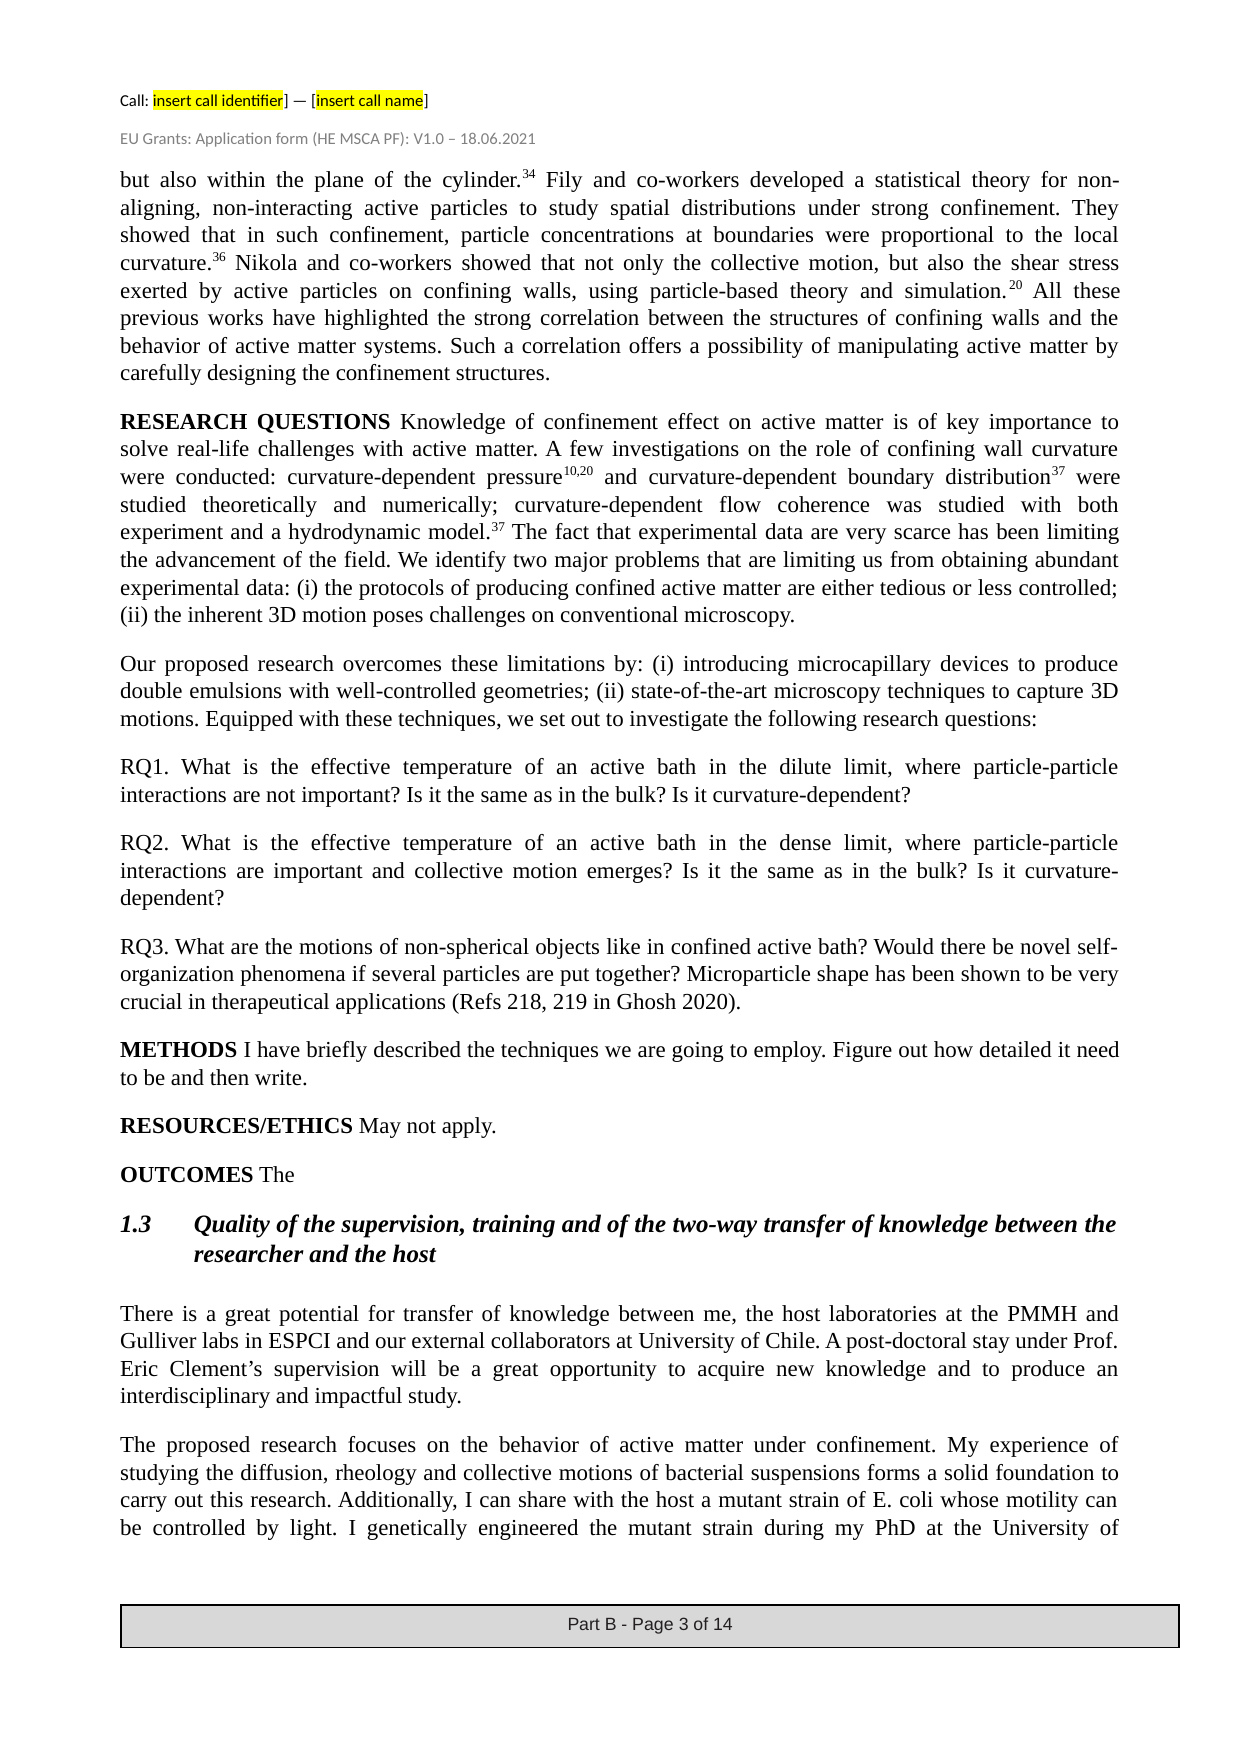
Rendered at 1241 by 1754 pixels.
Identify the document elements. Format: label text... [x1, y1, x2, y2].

text Our proposed research overcomes these limitations by: (i) introducing microcapillary devices to produce double emulsions with well-controlled geometries; (ii) state-of-the-art microscopy techniques to capture 3D motions. Equipped with these techniques, we set out to investigate the following research questions: [120, 649, 1121, 731]
text RESOURCES/ETHICS May not apply. [120, 1113, 1121, 1139]
list Quality of the supervision, training and of the two-way transfer of knowledge between the researcher and the host [120, 1209, 1121, 1268]
text The proposed research focuses on the behavior of active matter under confinement. My experience of studying the diffusion, rheology and collective motions of bacterial suspensions forms a solid foundation to carry out this research. Additionally, I can share with the host a mutant strain of E. coli whose motility can be controlled by light. I genetically engineered the mutant strain during my PhD at the University of [120, 1431, 1121, 1540]
text OUTCOMES The [120, 1161, 1121, 1187]
text METHODS I have briefly described the techniques we are going to employ. Figure out how detailed it need to be and then write. [120, 1037, 1121, 1091]
text RESEARCH QUESTIONS Knowledge of confinement effect on active matter is of key importance to solve real-life challenges with active matter. A few investigations on the role of confining wall curvature were conducted: curvature-dependent pressure10,20⁠ and curvature-dependent boundary distribution37⁠ were studied theoretically and numerically; curvature-dependent flow coherence was studied with both experiment and a hydrodynamic model.37⁠ The fact that experimental data are very scarce has been limiting the advancement of the field. We identify two major problems that are limiting us from obtaining abundant experimental data: (i) the protocols of producing confined active matter are either tedious or less controlled; (ii) the inherent 3D motion poses challenges on conventional microscopy. [120, 408, 1121, 627]
text RQ3. What are the motions of non-spherical objects like in confined active bath? Would there be novel self-organization phenomena if several particles are put together? Microparticle shape has been shown to be very crucial in therapeutical applications (Refs 218, 219 in Ghosh 2020). [120, 933, 1121, 1014]
text but also within the plane of the cylinder.34⁠ Fily and co-workers developed a statistical theory for non-aligning, non-interacting active particles to study spatial distributions under strong confinement. They showed that in such confinement, particle concentrations at boundaries were proportional to the local curvature.36⁠ Nikola and co-workers showed that not only the collective motion, but also the shear stress exerted by active particles on confining walls, using particle-based theory and simulation.20⁠ All these previous works have highlighted the strong correlation between the structures of confining walls and the behavior of active matter systems. Such a correlation offers a possibility of manipulating active matter by carefully designing the confinement structures. [120, 166, 1121, 386]
text RQ1. What is the effective temperature of an active bath in the dilute limit, where particle-particle interactions are not important? Is it the same as in the bulk? Is it curvature-dependent? [120, 753, 1121, 807]
text There is a great potential for transfer of knowledge between me, the host laboratories at the PMMH and Gulliver labs in ESPCI and our external collaborators at University of Chile. A post-doctoral stay under Prof. Eric Clement’s supervision will be a great opportunity to acquire new knowledge and to produce an interdisciplinary and impactful study. [120, 1300, 1121, 1409]
text RQ2. What is the effective temperature of an active bath in the dense limit, where particle-particle interactions are important and collective motion emerges? Is it the same as in the bulk? Is it curvature-dependent? [120, 829, 1121, 911]
